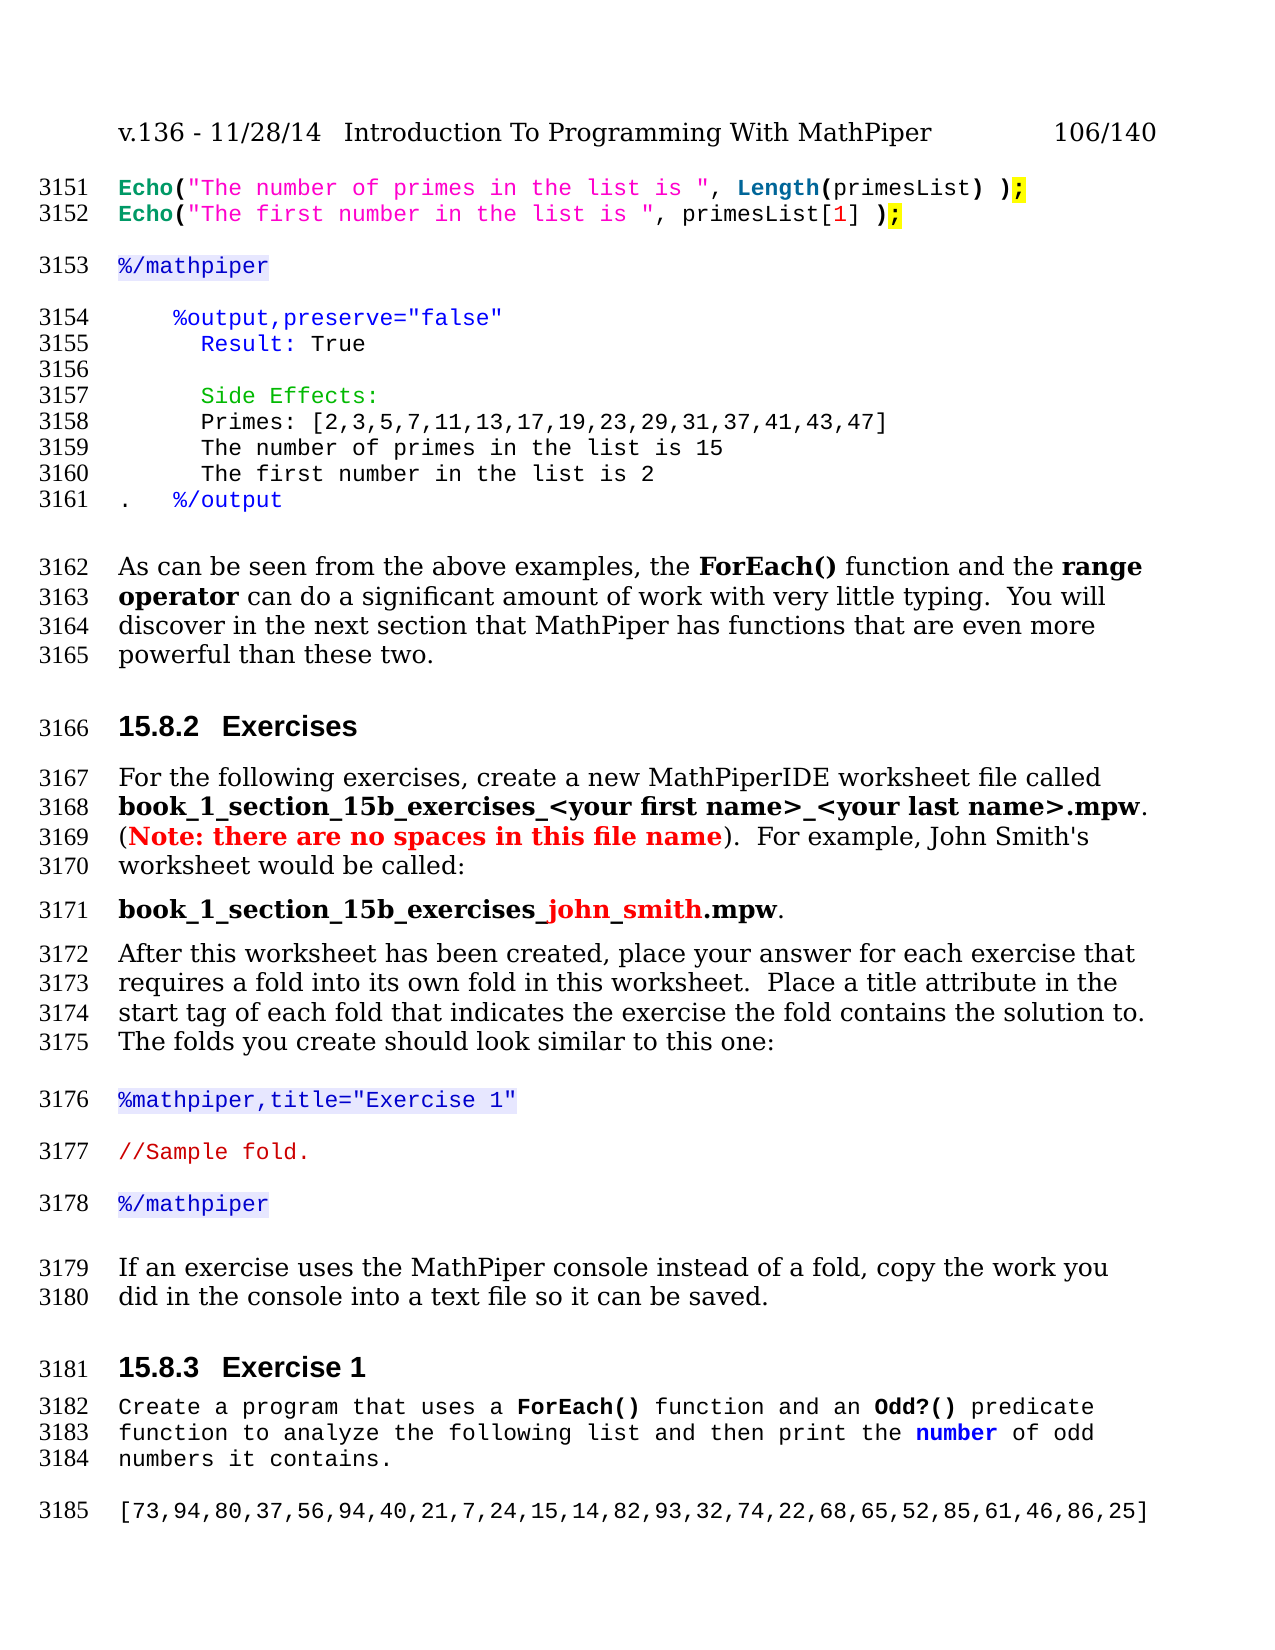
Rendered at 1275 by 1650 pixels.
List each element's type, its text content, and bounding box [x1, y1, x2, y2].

text If an exercise uses the MathPiper console instead of a fold, copy the work you did in the console into a text file so it can be saved. [118, 1253, 1157, 1311]
subtitle Exercise 1 [118, 1350, 1157, 1384]
text As can be seen from the above examples, the ForEach() function and the range operator can do a significant amount of work with very little typing. You will discover in the next section that MathPiper has functions that are even more powerful than these two. [118, 552, 1157, 669]
text After this worksheet has been created, place your answer for each exercise that requires a fold into its own fold in this worksheet. Place a title attribute in the start tag of each fold that indicates the exercise the fold contains the solution to. The folds you create should look similar to this one: [118, 939, 1157, 1056]
text The first number in the list is 2 [118, 462, 1157, 488]
text //Sample fold. [118, 1140, 1157, 1166]
text Side Effects: [118, 384, 1157, 410]
text %output,preserve="false" [118, 306, 1157, 332]
text %/mathpiper [118, 1192, 1157, 1218]
text Create a program that uses a ForEach() function and an Odd?() predicate function to analyze the following list and then print the number of odd numbers it contains. [118, 1396, 1157, 1473]
text Echo("The number of primes in the list is ", Length(primesList) ); [118, 177, 1157, 203]
text Result: True [118, 332, 1157, 358]
text For the following exercises, create a new MathPiperIDE worksheet file called book_1_section_15b_exercises_<your first name>_<your last name>.mpw. (Note: there are no spaces in this file name). For example, John Smith's worksheet would be called: [118, 763, 1157, 880]
text The number of primes in the list is 15 [118, 436, 1157, 462]
text %mathpiper,title="Exercise 1" [118, 1088, 1157, 1114]
text . %/output [118, 488, 1157, 514]
subtitle Exercises [118, 708, 1157, 742]
text Primes: [2,3,5,7,11,13,17,19,23,29,31,37,41,43,47] [118, 410, 1157, 436]
text [73,94,80,37,56,94,40,21,7,24,15,14,82,93,32,74,22,68,65,52,85,61,46,86,25] [118, 1499, 1157, 1525]
text Echo("The first number in the list is ", primesList[1] ); [118, 203, 1157, 229]
text %/mathpiper [118, 254, 1157, 281]
text book_1_section_15b_exercises_john_smith.mpw. [118, 895, 1157, 924]
